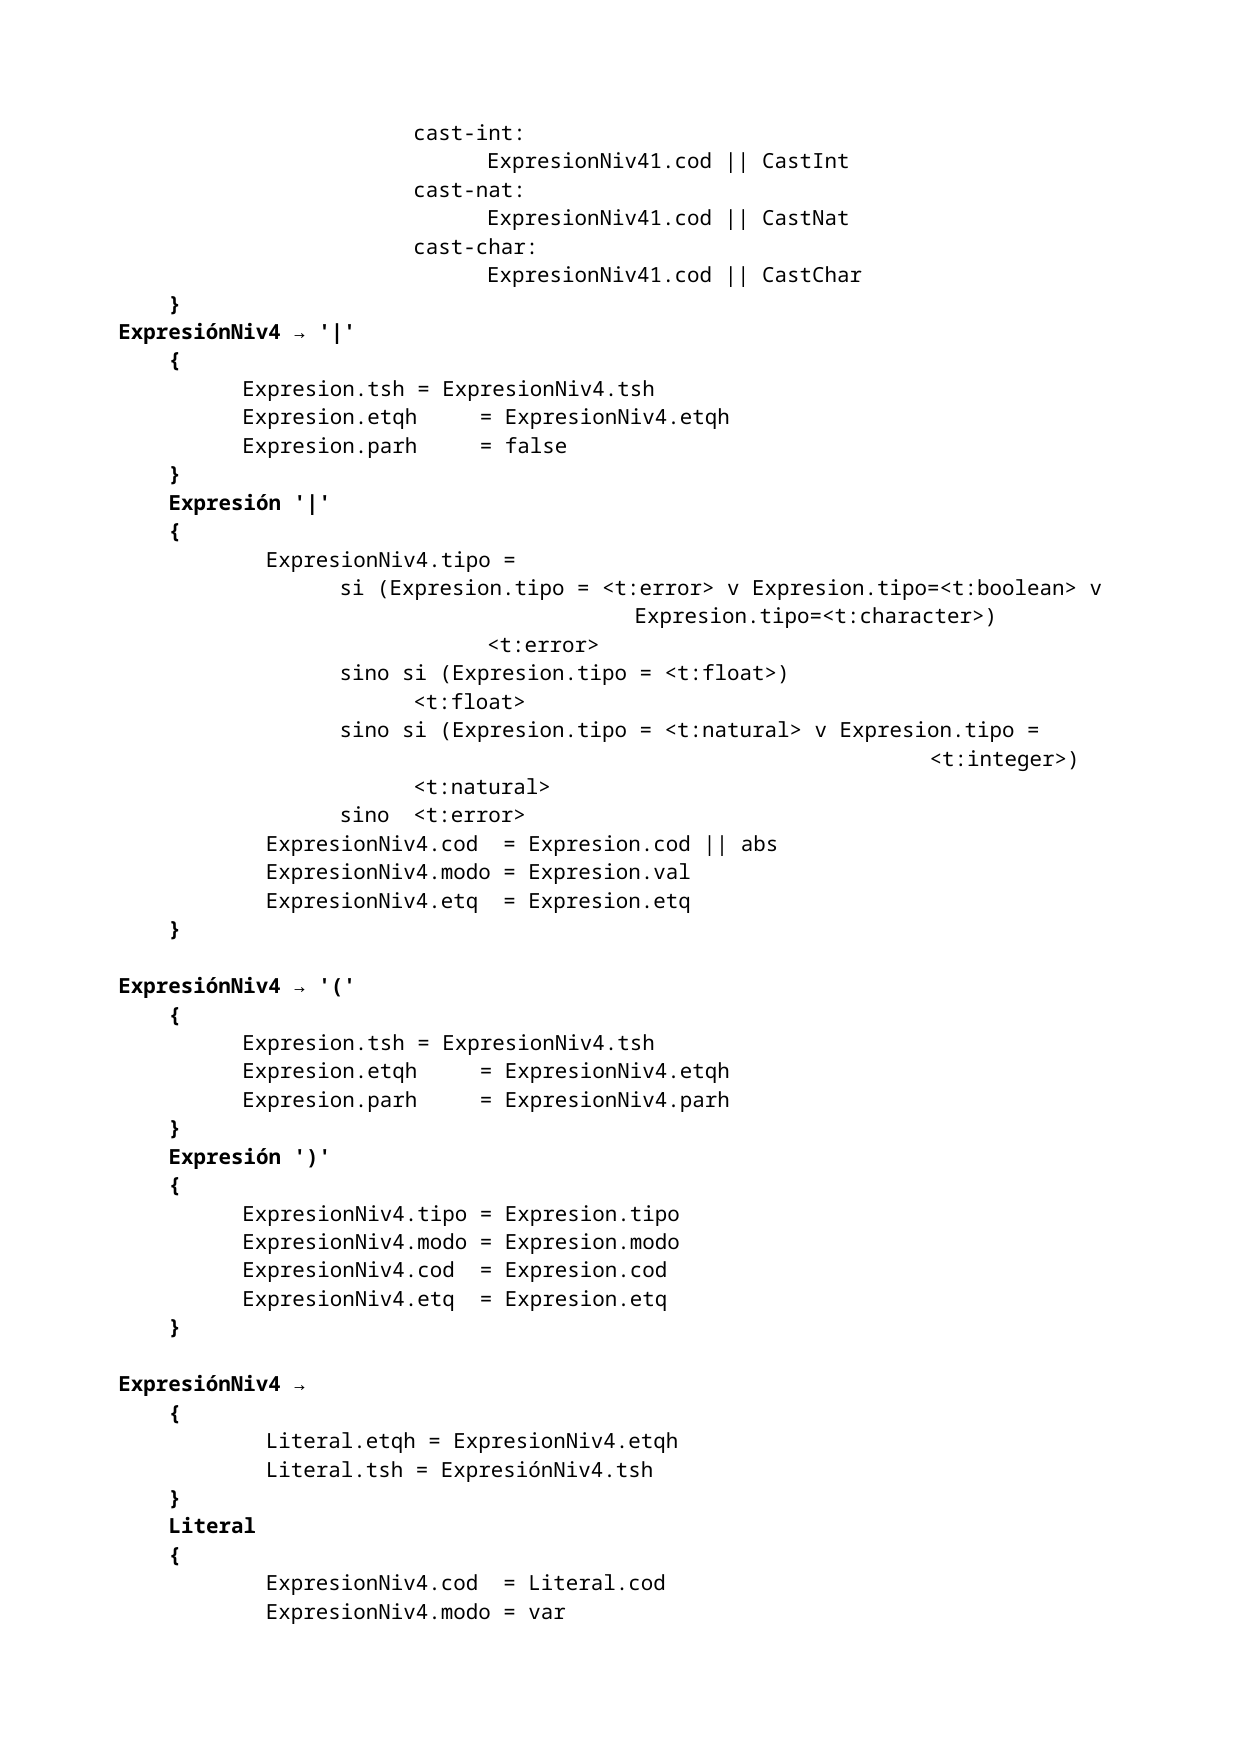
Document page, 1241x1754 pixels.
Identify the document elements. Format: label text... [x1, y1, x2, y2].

text { [168, 516, 1122, 545]
text cast-char: [118, 232, 1122, 260]
text ExpresionNiv4.etq = Expresion.etq [168, 1284, 1122, 1312]
text <t:natural> [118, 772, 1122, 801]
text ExpresionNiv4.modo = Expresion.modo [168, 1227, 1122, 1256]
text { [168, 1398, 1122, 1426]
text Expresion.etqh = ExpresionNiv4.etqh [168, 402, 1122, 431]
text <t:error> [118, 630, 1122, 658]
text cast-int: [118, 118, 1122, 147]
text } [168, 289, 1122, 317]
text ExpresionNiv4.modo = Expresion.val [118, 857, 1122, 886]
text { [168, 346, 1122, 374]
text ExpresionNiv4.tipo = Expresion.tipo [168, 1199, 1122, 1227]
text } [168, 1113, 1122, 1142]
text sino <t:error> [118, 801, 1122, 829]
text Literal [168, 1512, 1122, 1540]
text } [168, 1312, 1122, 1341]
text Expresion.parh = ExpresionNiv4.parh [168, 1085, 1122, 1113]
text ExpresionNiv4.cod = Literal.cod [118, 1568, 1122, 1597]
text Expresion.parh = false [168, 431, 1122, 459]
text ExpresionNiv4.etq = Expresion.etq [118, 886, 1122, 914]
text { [168, 1000, 1122, 1028]
text Expresión '|' [168, 488, 1122, 516]
text Literal.tsh = ExpresiónNiv4.tsh [118, 1455, 1122, 1483]
text Literal.etqh = ExpresionNiv4.etqh [118, 1426, 1122, 1455]
text ExpresiónNiv4 → '|' [118, 317, 1122, 346]
text sino si (Expresion.tipo = <t:float>) [118, 658, 1122, 687]
text ExpresiónNiv4 → '(' [118, 971, 1122, 1000]
text ExpresionNiv41.cod || CastNat [118, 203, 1122, 232]
text Expresion.etqh = ExpresionNiv4.etqh [168, 1057, 1122, 1085]
text ExpresionNiv4.modo = var [118, 1597, 1122, 1625]
text ExpresionNiv41.cod || CastInt [118, 147, 1122, 175]
text si (Expresion.tipo = <t:error> v Expresion.tipo=<t:boolean> v Expresion.tipo=<t:character>) [118, 573, 1122, 630]
text <t:float> [118, 687, 1122, 715]
text cast-nat: [118, 175, 1122, 203]
text Expresion.tsh = ExpresionNiv4.tsh [168, 374, 1122, 402]
text ExpresionNiv4.tipo = [118, 545, 1122, 573]
text Expresion.tsh = ExpresionNiv4.tsh [168, 1028, 1122, 1057]
text } [168, 914, 1122, 943]
text ExpresionNiv41.cod || CastChar [118, 260, 1122, 289]
text } [168, 1483, 1122, 1512]
text ExpresionNiv4.cod = Expresion.cod || abs [118, 829, 1122, 857]
text } [168, 459, 1122, 488]
text sino si (Expresion.tipo = <t:natural> v Expresion.tipo = <t:integer>) [118, 715, 1122, 772]
text { [168, 1540, 1122, 1568]
text Expresión ')' [168, 1142, 1122, 1170]
text { [168, 1170, 1122, 1199]
text ExpresiónNiv4 → [118, 1369, 1122, 1398]
text ExpresionNiv4.cod = Expresion.cod [168, 1256, 1122, 1284]
